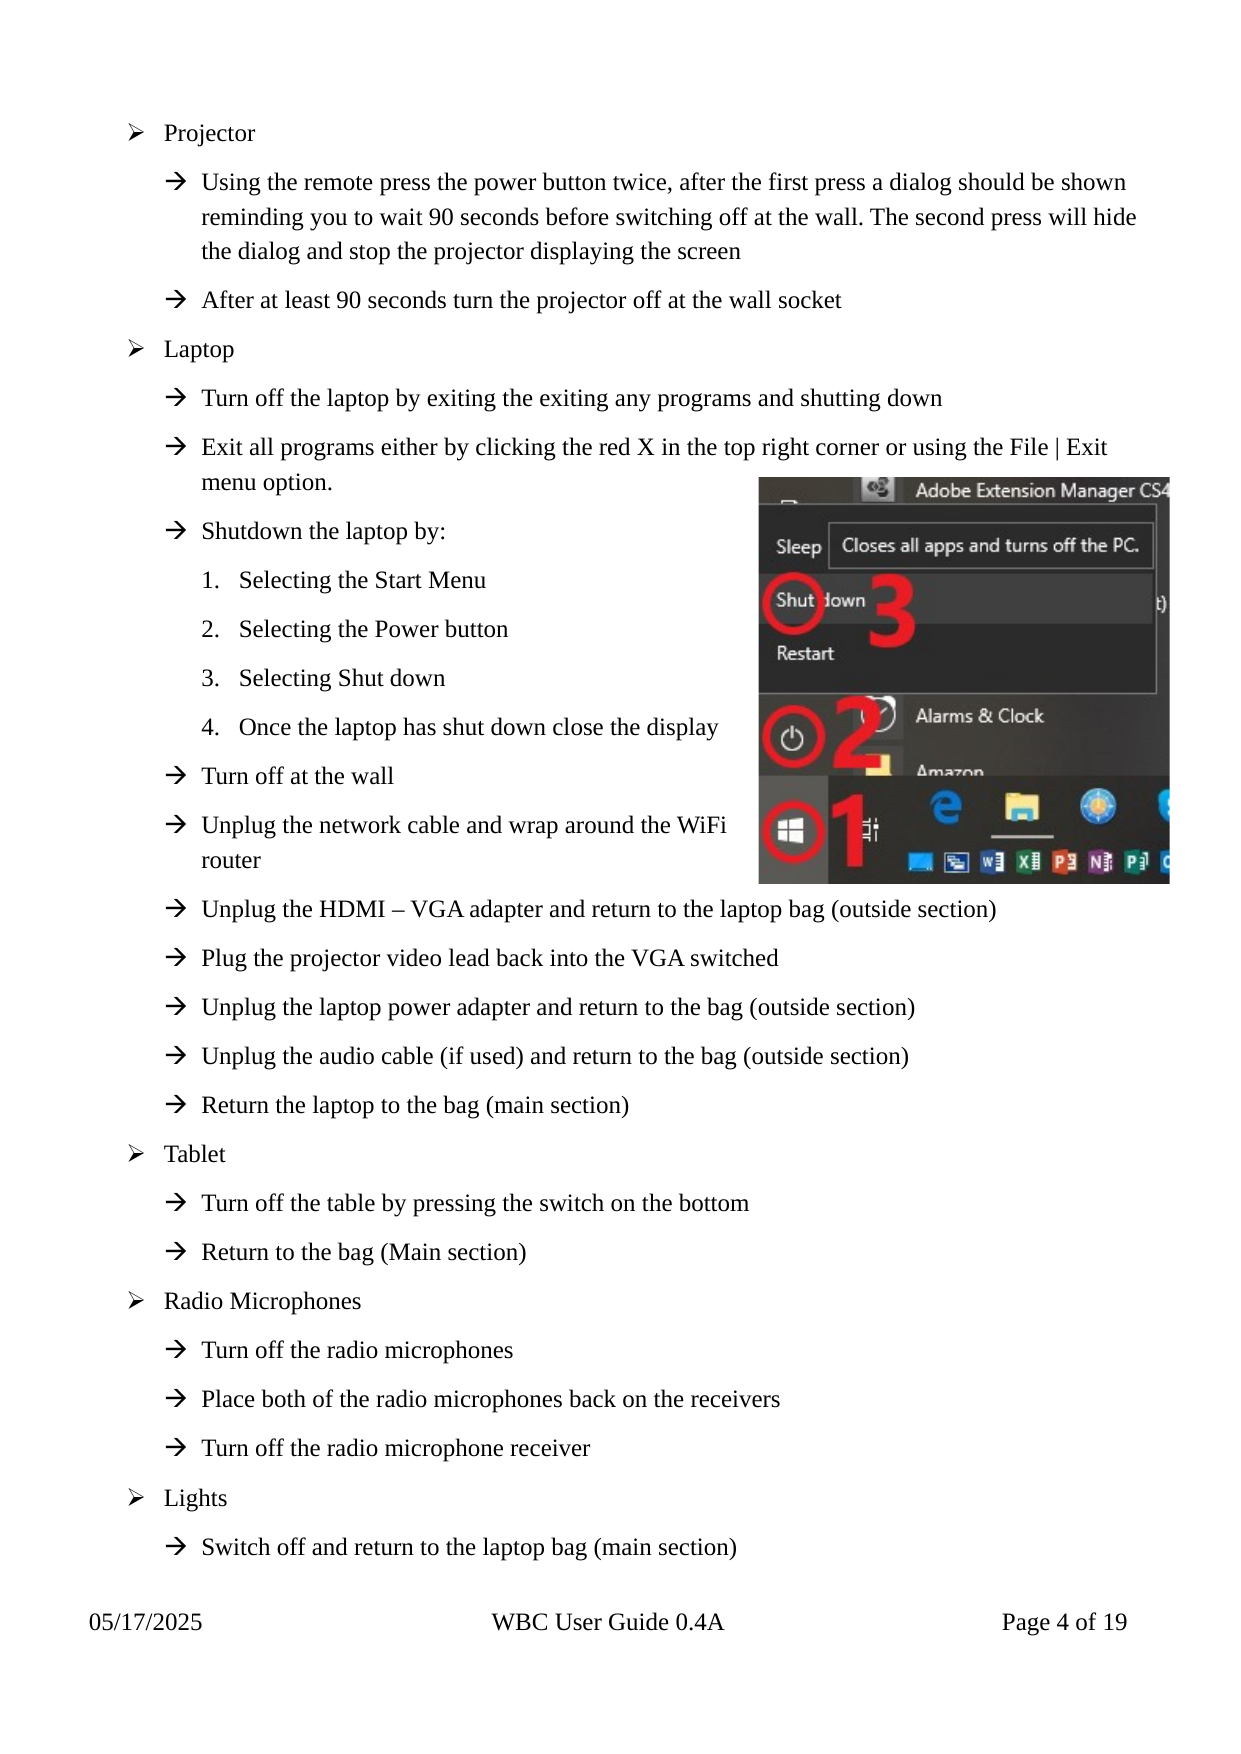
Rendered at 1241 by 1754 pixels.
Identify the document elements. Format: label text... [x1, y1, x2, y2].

list Return the laptop to the bag (main section) [163, 1090, 1152, 1119]
list Selecting the Start Menu [201, 565, 758, 594]
list Unplug the audio cable (if used) and return to the bag (outside section) [163, 1041, 1152, 1070]
list Exit all programs either by clicking the red X in the top right corner or using the File | Exit menu option. [163, 432, 1152, 496]
list Turn off the radio microphones [163, 1335, 1152, 1364]
list Projector [126, 118, 1152, 147]
list Using the remote press the power button twice, after the first press a dialog should be shown reminding you to wait 90 seconds before switching off at the wall. The second press will hide the dialog and stop the projector displaying the screen [163, 167, 1152, 265]
list Radio Microphones [126, 1286, 1152, 1315]
list Unplug the laptop power adapter and return to the bag (outside section) [163, 992, 1152, 1021]
list Turn off the laptop by exiting the exiting any programs and shutting down [163, 383, 1152, 412]
list Once the laptop has shut down close the display [201, 712, 758, 741]
list Tablet [126, 1139, 1152, 1168]
list Lights [126, 1483, 1152, 1511]
list Return to the bag (Main section) [163, 1237, 1152, 1266]
list Turn off the radio microphone receiver [163, 1433, 1152, 1462]
list Switch off and return to the laptop bag (main section) [163, 1532, 1152, 1560]
list Unplug the network cable and wrap around the WiFi router [163, 810, 758, 873]
list Turn off the table by pressing the switch on the bottom [163, 1188, 1152, 1217]
list Unplug the HDMI – VGA adapter and return to the laptop bag (outside section) [163, 894, 1152, 923]
list Selecting the Power button [201, 614, 758, 643]
list Place both of the radio microphones back on the receivers [163, 1384, 1152, 1413]
list Shutdown the laptop by: [163, 516, 758, 545]
list Plug the projector video lead back into the VGA switched [163, 943, 1152, 972]
list Selecting Shut down [201, 663, 758, 692]
list Laptop [126, 334, 1152, 363]
picture [758, 477, 1170, 884]
list After at least 90 seconds turn the projector off at the wall socket [163, 285, 1152, 314]
list Turn off at the wall [163, 761, 758, 790]
